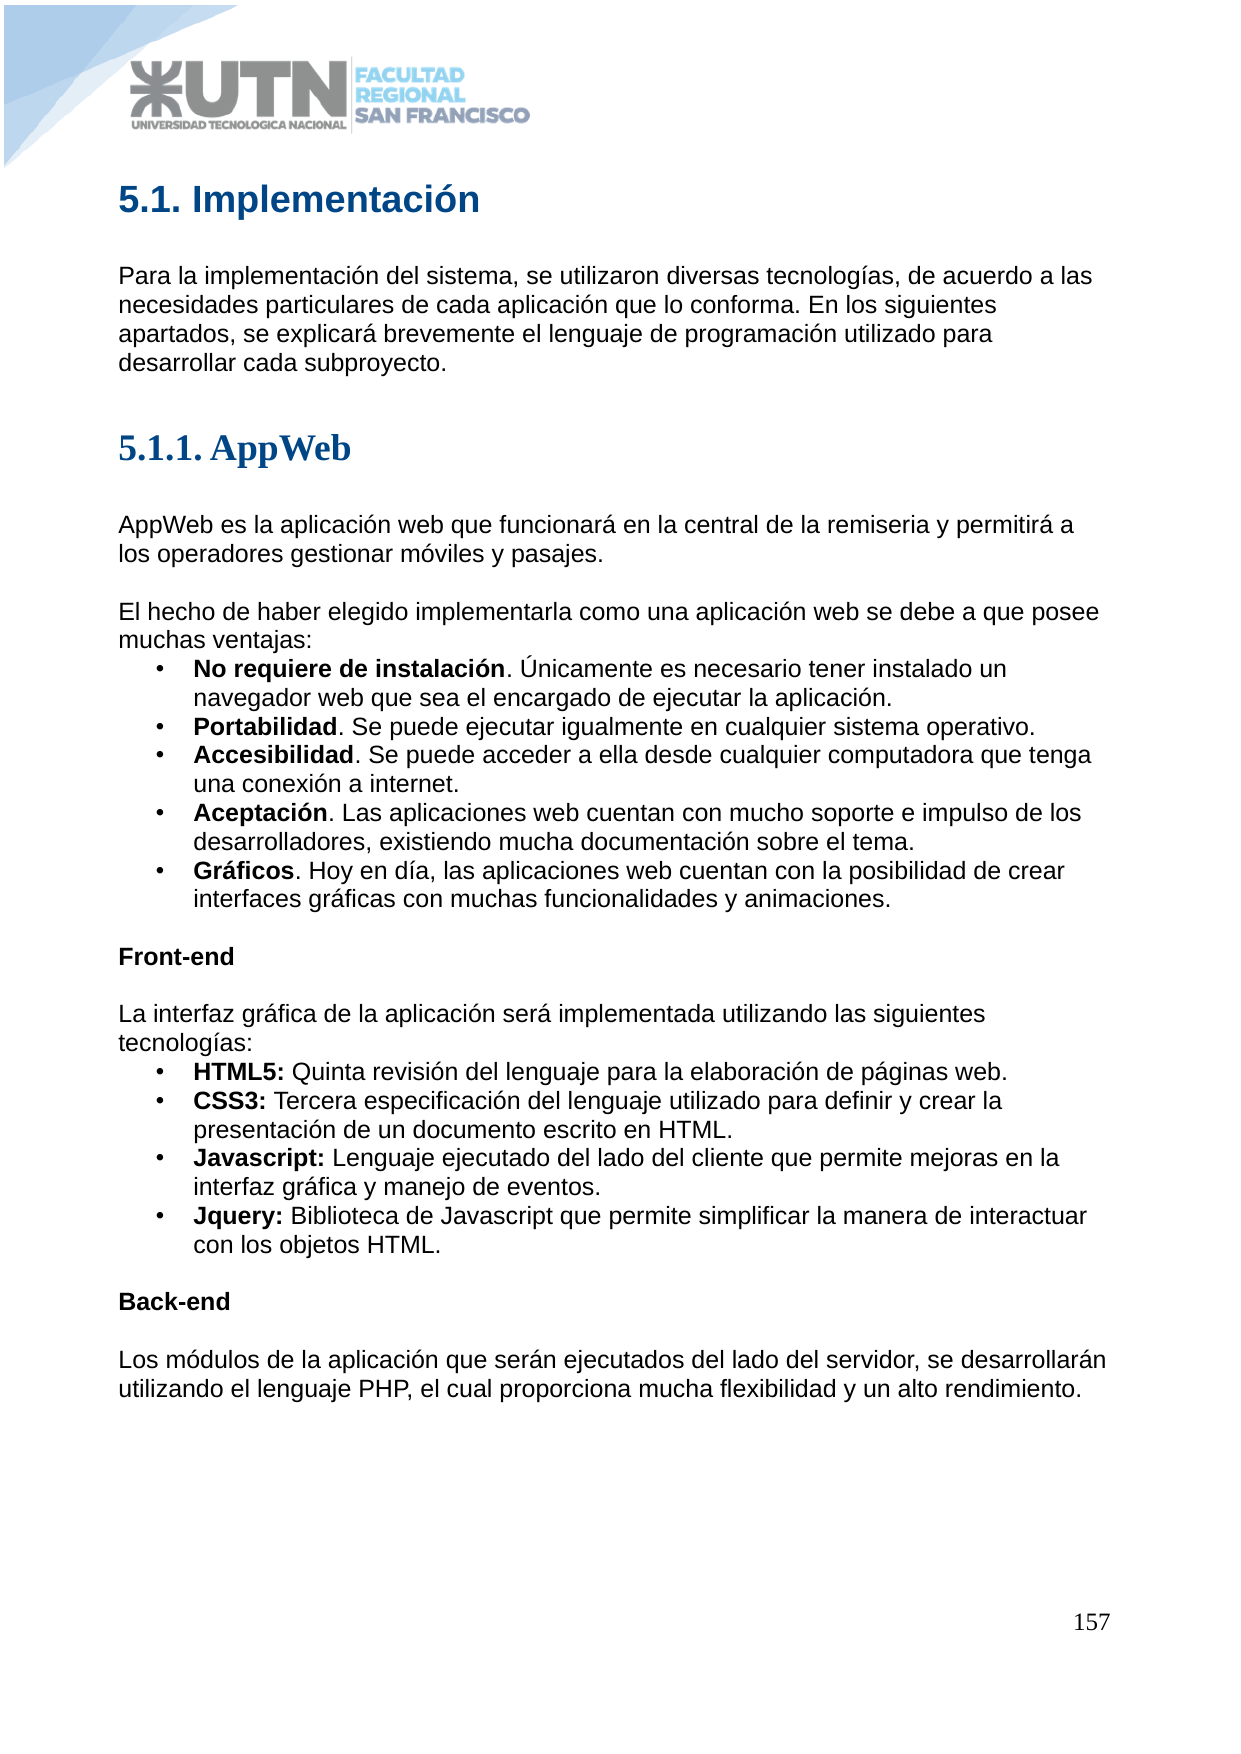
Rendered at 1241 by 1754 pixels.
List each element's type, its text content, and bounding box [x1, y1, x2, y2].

subtitle 5.1. Implementación [118, 176, 1110, 220]
text Para la implementación del sistema, se utilizaron diversas tecnologías, de acuerdo a las necesidades particulares de cada aplicación que lo conforma. En los siguientes apartados, se explicará brevemente el lenguaje de programación utilizado para desarrollar cada subproyecto. [118, 261, 1110, 376]
text Los módulos de la aplicación que serán ejecutados del lado del servidor, se desarrollarán utilizando el lenguaje PHP, el cual proporciona mucha flexibilidad y un alto rendimiento. [118, 1345, 1110, 1402]
list No requiere de instalación. Únicamente es necesario tener instalado un navegador web que sea el encargado de ejecutar la aplicación. [156, 654, 1110, 712]
list Accesibilidad. Se puede acceder a ella desde cualquier computadora que tenga una conexión a internet. [156, 740, 1110, 798]
text Front-end [118, 942, 1110, 971]
text El hecho de haber elegido implementarla como una aplicación web se debe a que posee muchas ventajas: [118, 596, 1110, 654]
list Aceptación. Las aplicaciones web cuentan con mucho soporte e impulso de los desarrolladores, existiendo mucha documentación sobre el tema. [156, 798, 1110, 856]
list CSS3: Tercera especificación del lenguaje utilizado para definir y crear la presentación de un documento escrito en HTML. [156, 1086, 1110, 1143]
list Javascript: Lenguaje ejecutado del lado del cliente que permite mejoras en la interfaz gráfica y manejo de eventos. [156, 1143, 1110, 1201]
list Portabilidad. Se puede ejecutar igualmente en cualquier sistema operativo. [156, 712, 1110, 740]
list Jquery: Biblioteca de Javascript que permite simplificar la manera de interactuar con los objetos HTML. [156, 1201, 1110, 1259]
list Gráficos. Hoy en día, las aplicaciones web cuentan con la posibilidad de crear interfaces gráficas con muchas funcionalidades y animaciones. [156, 856, 1110, 913]
picture [3, 5, 532, 169]
text AppWeb es la aplicación web que funcionará en la central de la remiseria y permitirá a los operadores gestionar móviles y pasajes. [118, 510, 1110, 568]
subtitle 5.1.1. AppWeb [118, 426, 1110, 469]
list HTML5: Quinta revisión del lenguaje para la elaboración de páginas web. [156, 1057, 1110, 1086]
text Back-end [118, 1287, 1110, 1316]
text La interfaz gráfica de la aplicación será implementada utilizando las siguientes tecnologías: [118, 999, 1110, 1057]
